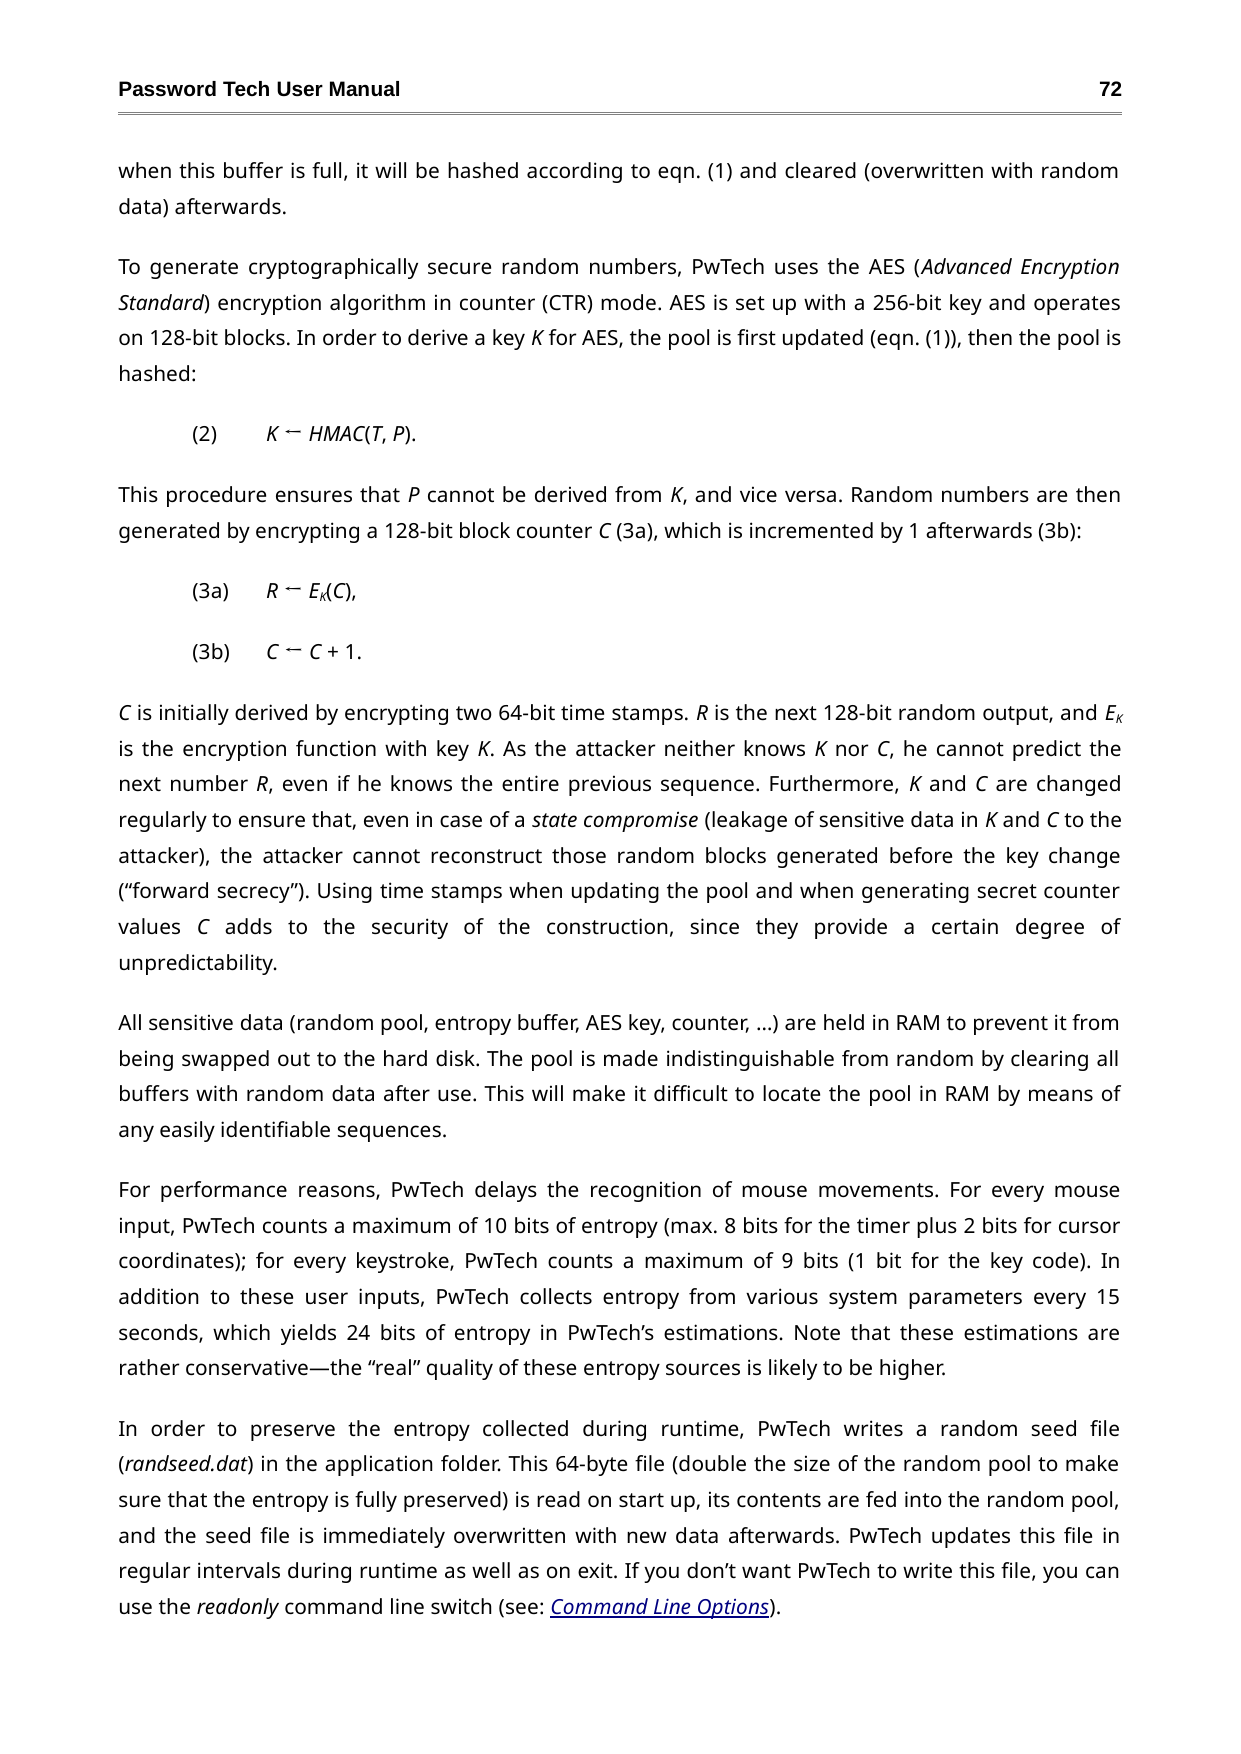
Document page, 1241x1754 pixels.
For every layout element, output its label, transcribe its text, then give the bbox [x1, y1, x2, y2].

text This procedure ensures that P cannot be derived from K, and vice versa. Random numbers are then generated by encrypting a 128-bit block counter C (3a), which is incremented by 1 afterwards (3b): [118, 480, 1122, 544]
text (2) K ← HMAC(T, P). [118, 419, 1122, 448]
text In order to preserve the entropy collected during runtime, PwTech writes a random seed file (randseed.dat) in the application folder. This 64-byte file (double the size of the random pool to make sure that the entropy is fully preserved) is read on start up, its contents are fed into the random pool, and the seed file is immediately overwritten with new data afterwards. PwTech updates this file in regular intervals during runtime as well as on exit. If you don’t want PwTech to write this file, you can use the readonly command line switch (see: Command Line Options). [118, 1414, 1122, 1620]
text (3b) C ← C + 1. [118, 637, 1122, 666]
text (3a) R ← EK(C), [118, 576, 1122, 605]
text when this buffer is full, it will be hashed according to eqn. (1) and cleared (overwritten with random data) afterwards. [118, 156, 1122, 220]
text All sensitive data (random pool, entropy buffer, AES key, counter, …) are held in RAM to prevent it from being swapped out to the hard disk. The pool is made indistinguishable from random by clearing all buffers with random data after use. This will make it difficult to locate the pool in RAM by means of any easily identifiable sequences. [118, 1008, 1122, 1143]
text For performance reasons, PwTech delays the recognition of mouse movements. For every mouse input, PwTech counts a maximum of 10 bits of entropy (max. 8 bits for the timer plus 2 bits for cursor coordinates); for every keystroke, PwTech counts a maximum of 9 bits (1 bit for the key code). In addition to these user inputs, PwTech collects entropy from various system parameters every 15 seconds, which yields 24 bits of entropy in PwTech’s estimations. Note that these estimations are rather conservative—the “real” quality of these entropy sources is likely to be higher. [118, 1175, 1122, 1382]
text C is initially derived by encrypting two 64-bit time stamps. R is the next 128-bit random output, and EK is the encryption function with key K. As the attacker neither knows K nor C, he cannot predict the next number R, even if he knows the entire previous sequence. Furthermore, K and C are changed regularly to ensure that, even in case of a state compromise (leakage of sensitive data in K and C to the attacker), the attacker cannot reconstruct those random blocks generated before the key change (“forward secrecy”). Using time stamps when updating the pool and when generating secret counter values C adds to the security of the construction, since they provide a certain degree of unpredictability. [118, 698, 1122, 976]
text To generate cryptographically secure random numbers, PwTech uses the AES (Advanced Encryption Standard) encryption algorithm in counter (CTR) mode. AES is set up with a 256-bit key and operates on 128-bit blocks. In order to derive a key K for AES, the pool is first updated (eqn. (1)), then the pool is hashed: [118, 252, 1122, 387]
